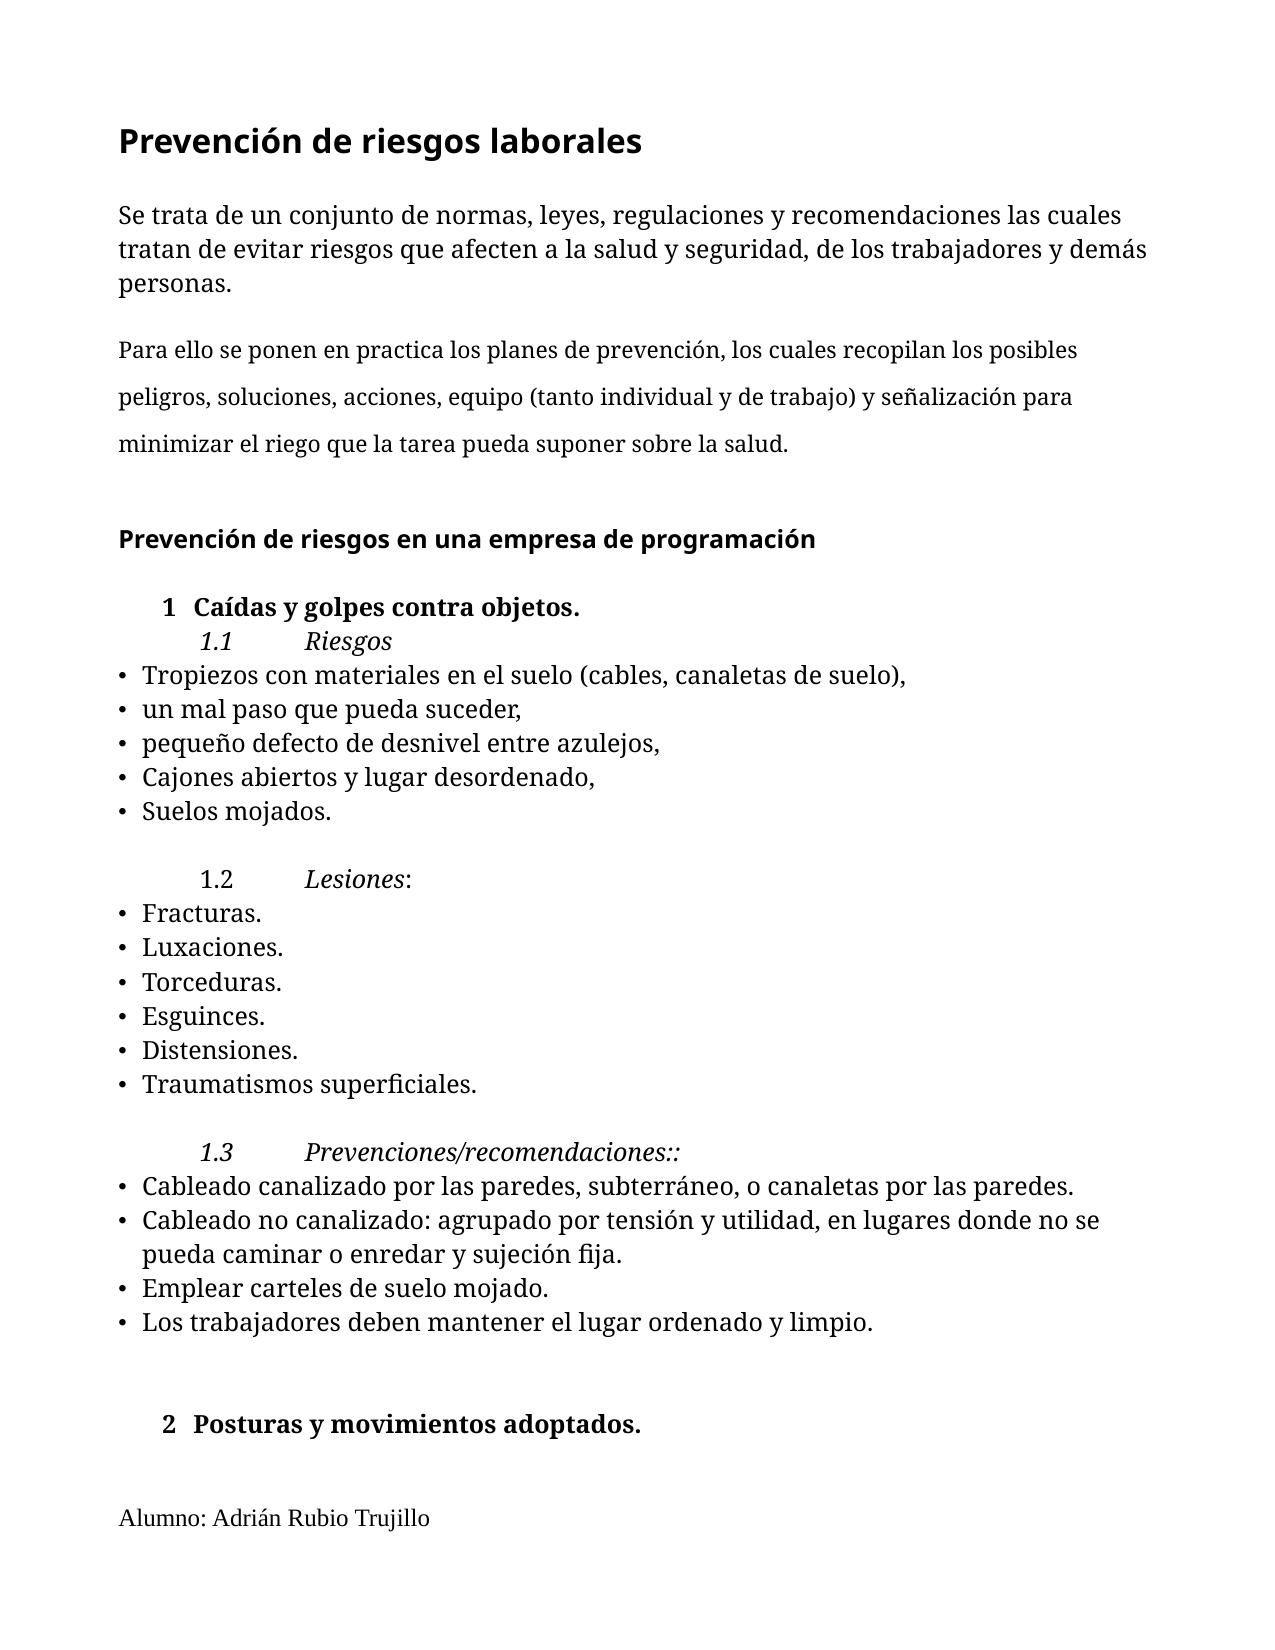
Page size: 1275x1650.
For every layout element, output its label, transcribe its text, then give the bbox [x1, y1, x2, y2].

list Suelos mojados. [118, 794, 1157, 828]
list pequeño defecto de desnivel entre azulejos, [118, 726, 1157, 760]
list Prevenciones/recomendaciones:: [193, 1134, 1157, 1168]
list Cableado canalizado por las paredes, subterráneo, o canaletas por las paredes. [118, 1168, 1157, 1203]
text Prevención de riesgos en una empresa de programación [118, 521, 1157, 555]
list Esguinces. [118, 998, 1157, 1032]
list Traumatismos superficiales. [118, 1066, 1157, 1100]
list Distensiones. [118, 1032, 1157, 1066]
list Luxaciones. [118, 930, 1157, 964]
list Posturas y movimientos adoptados. [156, 1407, 1157, 1441]
list Torceduras. [118, 964, 1157, 998]
list Caídas y golpes contra objetos. [156, 589, 1157, 623]
text Prevención de riesgos laborales [118, 118, 1157, 163]
text Se trata de un conjunto de normas, leyes, regulaciones y recomendaciones las cuales tratan de evitar riesgos que afecten a la salud y seguridad, de los trabajadores y demás personas. [118, 198, 1157, 300]
list Riesgos [193, 623, 1157, 658]
list Emplear carteles de suelo mojado. [118, 1271, 1157, 1305]
text Para ello se ponen en practica los planes de prevención, los cuales recopilan los posibles peligros, soluciones, acciones, equipo (tanto individual y de trabajo) y señalización para minimizar el riego que la tarea pueda suponer sobre la salud. [118, 334, 1157, 459]
list Lesiones: [193, 862, 1157, 896]
list Los trabajadores deben mantener el lugar ordenado y limpio. [118, 1305, 1157, 1339]
list Cableado no canalizado: agrupado por tensión y utilidad, en lugares donde no se pueda caminar o enredar y sujeción fija. [118, 1203, 1157, 1271]
list Fracturas. [118, 896, 1157, 930]
list Cajones abiertos y lugar desordenado, [118, 760, 1157, 794]
list Tropiezos con materiales en el suelo (cables, canaletas de suelo), [118, 658, 1157, 692]
list un mal paso que pueda suceder, [118, 692, 1157, 726]
